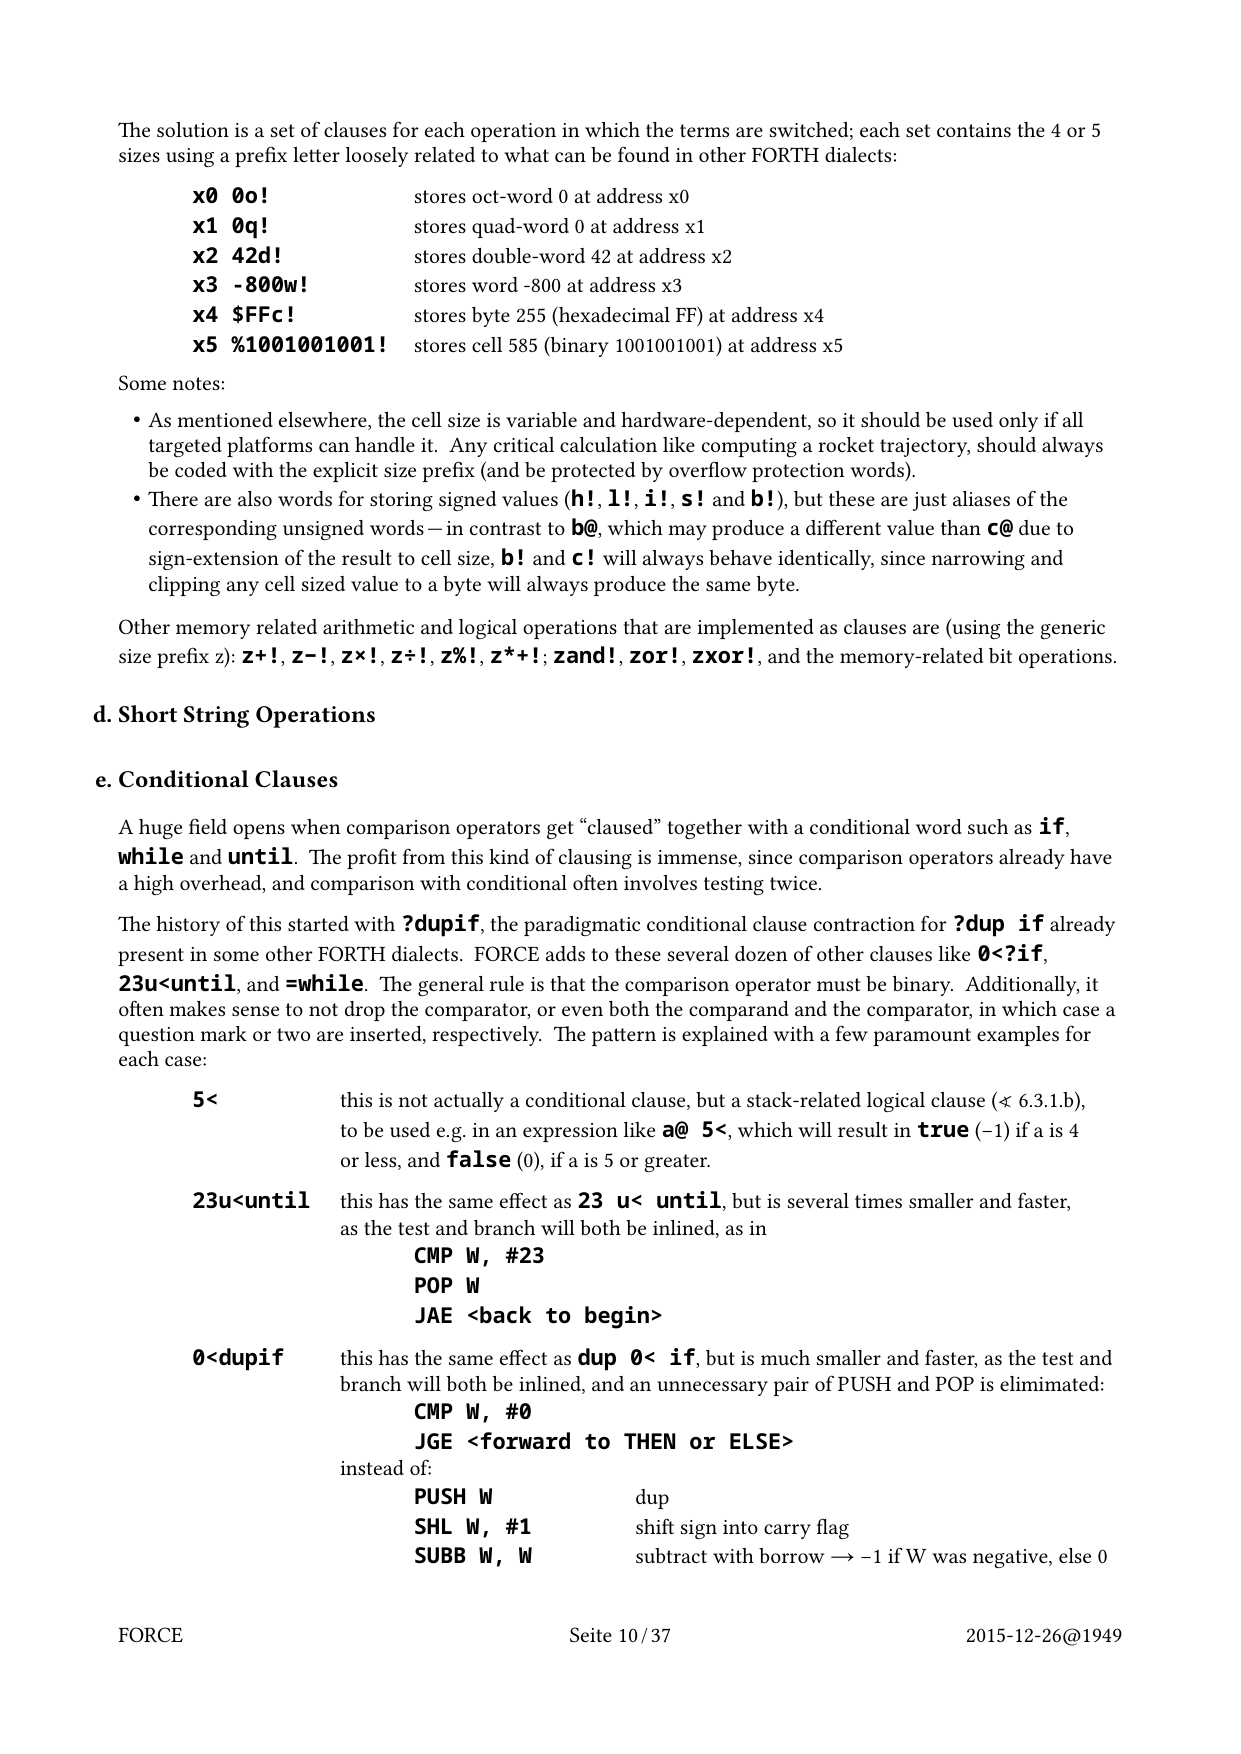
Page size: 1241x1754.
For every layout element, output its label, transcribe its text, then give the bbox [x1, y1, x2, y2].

text The history of this started with ?dupif, the paradigmatic conditional clause contraction for ?dup if already present in some other FORTH dialects. FORCE adds to these several dozen of other clauses like 0<?if, 23u<until, and =while. The general rule is that the comparison operator must be binary. Additionally, it often makes sense to not drop the comparator, or even both the comparand and the comparator, in which case a question mark or two are inserted, respectively. The pattern is explained with a few paramount examples for each case: [118, 908, 1122, 1072]
text Some notes: [118, 371, 1122, 396]
text Other memory related arithmetic and logical operations that are implemented as clauses are (using the generic size prefix z): z+!, z−!, z×!, z÷!, z%!, z*+!; zand!, zor!, zxor!, and the memory-related bit operations. [118, 615, 1122, 669]
text 23u<until this has the same effect as 23 u< until, but is several times smaller and faster, as the test and branch will both be inlined, as in CMP W, #23 POP W JAE <back to begin> [118, 1186, 1122, 1329]
list As mentioned elsewhere, the cell size is variable and hardware-dependent, so it should be used only if all targeted platforms can handle it. Any critical calculation like computing a rocket trajectory, should always be coded with the explicit size prefix (and be protected by overflow protection words). [133, 408, 1122, 482]
list There are also words for storing signed values (h!, l!, i!, s! and b!), but these are just aliases of the corresponding unsigned words — in contrast to b@, which may produce a different value than c@ due to sign-extension of the result to cell size, b! and c! will always behave identically, since narrowing and clipping any cell sized value to a byte will always produce the same byte. [133, 482, 1122, 597]
text 5< this is not actually a conditional clause, but a stack-related logical clause (∢ 6.3.1.b), to be used e. g. in an expression like a@ 5<, which will result in true (−1) if a is 4 or less, and false (0), if a is 5 or greater. [118, 1084, 1122, 1173]
subtitle Conditional Clauses [118, 765, 1122, 793]
subtitle Short String Operations [118, 701, 1122, 728]
text A huge field opens when comparison operators get “claused” together with a conditional word such as if, while and until. The profit from this kind of clausing is immense, since comparison operators already have a high overhead, and comparison with conditional often involves testing twice. [118, 811, 1122, 896]
text The solution is a set of clauses for each operation in which the terms are switched; each set contains the 4 or 5 sizes using a prefix letter loosely related to what can be found in other FORTH dialects: [118, 118, 1122, 168]
text 0<dupif this has the same effect as dup 0< if, but is much smaller and faster, as the test and branch will both be inlined, and an unnecessary pair of PUSH and POP is elimimated: CMP W, #0 JGE <forward to THEN or ELSE> instead of: PUSH W dup SHL W, #1 shift sign into carry flag SUBB W, W subtract with borrow → −1 if W was negative, else 0 [118, 1342, 1122, 1570]
text x0 0o! stores oct-word 0 at address x0 x1 0q! stores quad-word 0 at address x1 x2 42d! stores double-word 42 at address x2 x3 -800w! stores word -800 at address x3 x4 $FFc! stores byte 255 (hexadecimal FF) at address x4 x5 %1001001001! stores cell 585 (binary 1001001001) at address x5 [118, 180, 1122, 359]
